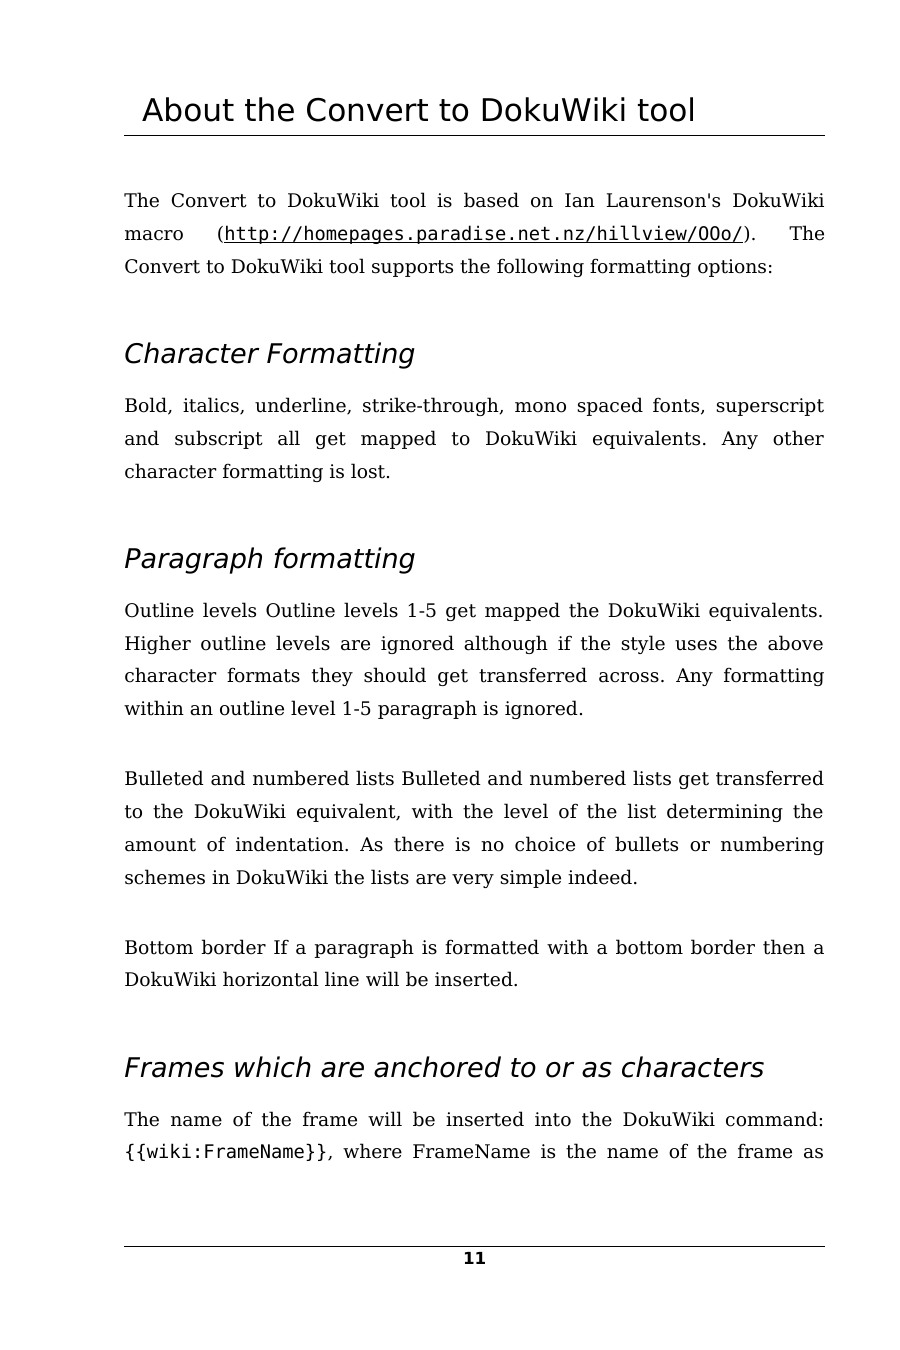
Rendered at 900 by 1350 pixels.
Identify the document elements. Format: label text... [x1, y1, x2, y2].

text Outline levels Outline levels 1-5 get mapped the DokuWiki equivalents. Higher outline levels are ignored although if the style uses the above character formats they should get transferred across. Any formatting within an outline level 1-5 paragraph is ignored. [124, 600, 825, 720]
text Bold, italics, underline, strike-through, mono spaced fonts, superscript and subscript all get mapped to DokuWiki equivalents. Any other character formatting is lost. [124, 395, 825, 483]
subtitle About the Convert to DokuWiki tool [124, 75, 825, 135]
text The Convert to DokuWiki tool is based on Ian Laurenson's DokuWiki macro (http://homepages.paradise.net.nz/hillview/OOo/). The Convert to DokuWiki tool supports the following formatting options: [124, 190, 825, 278]
subtitle Paragraph formatting [124, 543, 825, 575]
text Bottom border If a paragraph is formatted with a bottom border then a DokuWiki horizontal line will be inserted. [124, 937, 825, 991]
text Bulleted and numbered lists Bulleted and numbered lists get transferred to the DokuWiki equivalent, with the level of the list determining the amount of indentation. As there is no choice of bullets or numbering schemes in DokuWiki the lists are very simple indeed. [124, 768, 825, 888]
subtitle Character Formatting [124, 339, 825, 370]
subtitle Frames which are anchored to or as characters [124, 1052, 825, 1084]
text The name of the frame will be inserted into the DokuWiki command: {{wiki:FrameName}}, where FrameName is the name of the frame as [124, 1108, 825, 1163]
